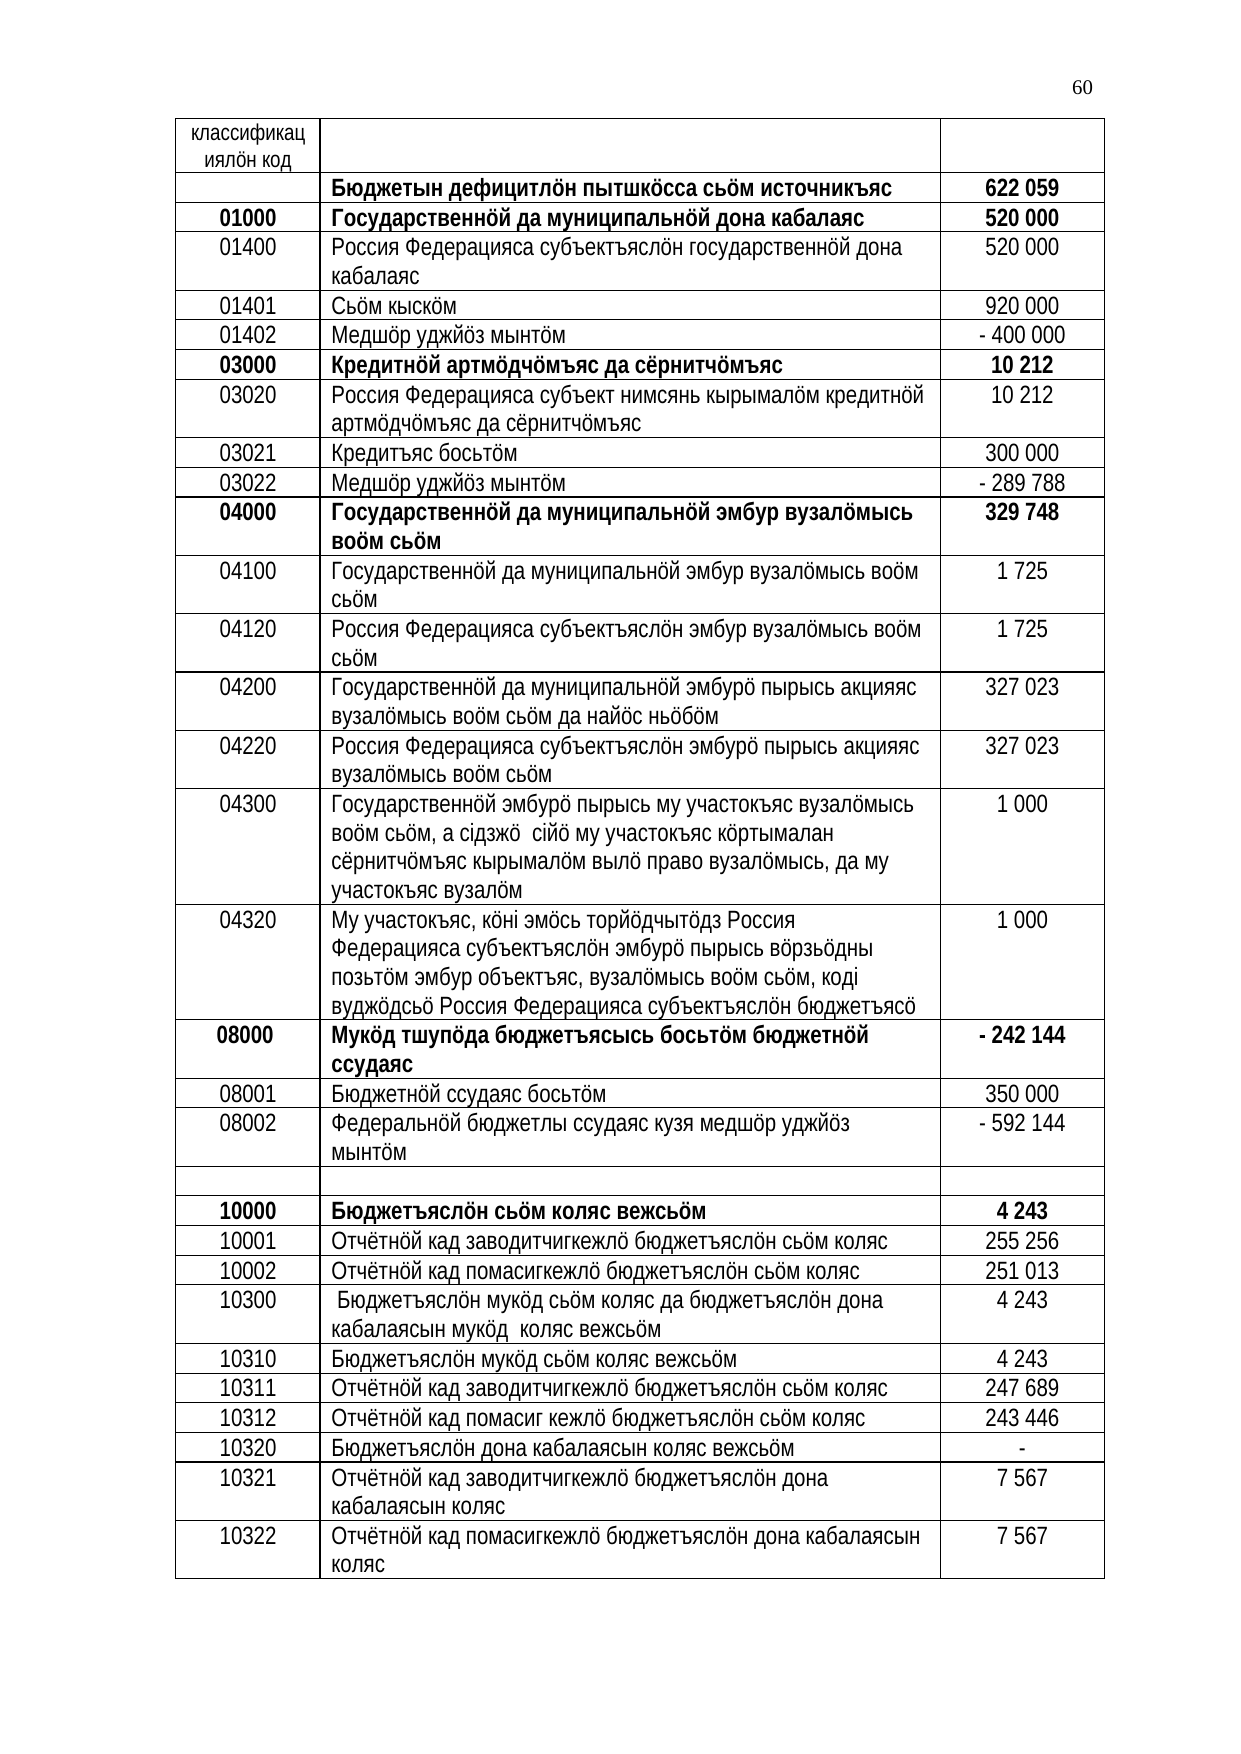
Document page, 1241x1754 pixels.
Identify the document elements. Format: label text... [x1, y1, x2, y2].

table_cell [1105, 1284, 1133, 1343]
table_cell [1105, 349, 1133, 379]
table_cell Бюджетъяслöн сьöм коляс вежсьöм [321, 1196, 940, 1225]
table_cell [1105, 319, 1133, 349]
table_cell Сьöм кыскöм [321, 291, 940, 319]
table_cell [1105, 496, 1133, 555]
table_cell 327 023 [941, 673, 1104, 730]
table_cell Отчётнöй кад помасиг кежлö бюджетъяслöн сьöм коляс [321, 1403, 940, 1432]
table_cell Бюджетнöй ссудаяс босьтöм [321, 1079, 940, 1107]
table_cell - [941, 1433, 1104, 1461]
table_cell Отчётнöй кад заводитчигкежлö бюджетъяслöн дона кабалаясын коляс [321, 1463, 940, 1520]
table_cell [941, 1167, 1104, 1195]
table_cell 10311 [176, 1374, 319, 1402]
table_cell [1105, 1255, 1133, 1284]
table_cell 04300 [176, 789, 319, 904]
table_header классификациялöн код [176, 119, 319, 172]
table_cell 10 212 [941, 380, 1104, 437]
table_cell 10002 [176, 1256, 319, 1284]
table_cell [176, 1167, 319, 1195]
table_cell [1105, 1402, 1133, 1432]
table_cell Му участокъяс, кöнi эмöсь торйöдчытöдз Россия Федерацияса субъектъяслöн эмбурö пырысь вöрзьöдны позьтöм эмбур объектъяс, вузалöмысь воöм сьöм, кодi вуджöдсьö Россия Федерацияса субъектъяслöн бюджетъясö [321, 905, 940, 1019]
table_cell 01000 [176, 203, 319, 231]
table_cell 243 446 [941, 1403, 1104, 1432]
table_cell Бюджетын дефицитлöн пытшкöсса сьöм источникъяс [321, 173, 940, 202]
table_cell Государственнöй эмбурö пырысь му участокъяс вузалöмысь воöм сьöм, а сiдзжö сiйö му участокъяс кöртымалан сёрнитчöмъяс кырымалöм вылö право вузалöмысь, да му участокъяс вузалöм [321, 789, 940, 904]
table_cell 08000 [176, 1020, 319, 1078]
table_cell Государственнöй да муниципальнöй эмбурö пырысь акцияяс вузалöмысь воöм сьöм да найöс ньöбöм [321, 673, 940, 730]
table_cell 04320 [176, 905, 319, 1019]
table_cell 1 725 [941, 614, 1104, 671]
table_cell Мукöд тшупöда бюджетъясысь босьтöм бюджетнöй ссудаяс [321, 1020, 940, 1078]
table_cell 520 000 [941, 232, 1104, 289]
table_cell 01402 [176, 320, 319, 349]
table_cell 08001 [176, 1079, 319, 1107]
table_cell [1105, 231, 1133, 289]
table_cell 10322 [176, 1521, 319, 1578]
table_cell 1 000 [941, 789, 1104, 904]
table_cell [1105, 555, 1133, 613]
table_cell [1105, 904, 1133, 1019]
table_cell [1105, 379, 1133, 437]
table_cell [1105, 467, 1133, 496]
table_cell Государственнöй да муниципальнöй эмбур вузалöмысь воöм сьöм [321, 498, 940, 555]
table_cell 10321 [176, 1463, 319, 1520]
table_cell Бюджетъяслöн мукöд сьöм коляс вежсьöм [321, 1344, 940, 1372]
table_cell [1105, 290, 1133, 319]
table_cell - 400 000 [941, 320, 1104, 349]
table_cell 1 000 [941, 905, 1104, 1019]
table_cell [1105, 1373, 1133, 1402]
table_cell [1105, 172, 1133, 202]
table_cell 300 000 [941, 438, 1104, 467]
table_cell [1105, 1019, 1133, 1078]
table_cell [1105, 1078, 1133, 1107]
table_cell [1105, 437, 1133, 467]
table_cell - 592 144 [941, 1108, 1104, 1166]
table_cell [1105, 1343, 1133, 1372]
table_cell [1105, 1225, 1133, 1255]
table_cell 01401 [176, 291, 319, 319]
table_cell 4 243 [941, 1344, 1104, 1372]
table_cell [321, 1167, 940, 1195]
table_cell 04200 [176, 673, 319, 730]
table_cell Россия Федерацияса субъектъяслöн эмбур вузалöмысь воöм сьöм [321, 614, 940, 671]
table_cell 03021 [176, 438, 319, 467]
table_cell Медшöр уджйöз мынтöм [321, 468, 940, 496]
table_cell Россия Федерацияса субъект нимсянь кырымалöм кредитнöй артмöдчöмъяс да сёрнитчöмъяс [321, 380, 940, 437]
table_cell 1 725 [941, 556, 1104, 613]
table_cell 255 256 [941, 1226, 1104, 1255]
table_cell [1105, 1520, 1133, 1578]
table_cell 04120 [176, 614, 319, 671]
table_header [941, 119, 1104, 172]
table_cell 520 000 [941, 203, 1104, 231]
table_cell [1105, 613, 1133, 671]
table_cell Кредитнöй артмöдчöмъяс да сёрнитчöмъяс [321, 350, 940, 379]
table_cell Федеральнöй бюджетлы ссудаяс кузя медшöр уджйöз мынтöм [321, 1108, 940, 1166]
table_cell 04100 [176, 556, 319, 613]
table_cell 251 013 [941, 1256, 1104, 1284]
table_cell 03000 [176, 350, 319, 379]
table_cell 350 000 [941, 1079, 1104, 1107]
table_cell 7 567 [941, 1521, 1104, 1578]
table_cell 10001 [176, 1226, 319, 1255]
table_cell 10310 [176, 1344, 319, 1372]
table_cell Отчётнöй кад заводитчигкежлö бюджетъяслöн сьöм коляс [321, 1226, 940, 1255]
table_cell 10312 [176, 1403, 319, 1432]
table_cell 920 000 [941, 291, 1104, 319]
table_cell 4 243 [941, 1285, 1104, 1343]
table_cell Россия Федерацияса субъектъяслöн эмбурö пырысь акцияяс вузалöмысь воöм сьöм [321, 731, 940, 788]
table_cell Отчётнöй кад заводитчигкежлö бюджетъяслöн сьöм коляс [321, 1374, 940, 1402]
table_cell 622 059 [941, 173, 1104, 202]
table_cell Бюджетъяслöн дона кабалаясын коляс вежсьöм [321, 1433, 940, 1461]
table_cell 7 567 [941, 1463, 1104, 1520]
table_cell [1105, 1166, 1133, 1195]
table_cell [1105, 1107, 1133, 1166]
table_cell 329 748 [941, 498, 1104, 555]
table_cell 03020 [176, 380, 319, 437]
table_cell 03022 [176, 468, 319, 496]
table_cell Медшöр уджйöз мынтöм [321, 320, 940, 349]
table_cell Бюджетъяслöн мукöд сьöм коляс да бюджетъяслöн дона кабалаясын мукöд коляс вежсьöм [321, 1285, 940, 1343]
table_cell [1105, 1195, 1133, 1225]
table_cell Отчётнöй кад помасигкежлö бюджетъяслöн дона кабалаясын коляс [321, 1521, 940, 1578]
table_cell 327 023 [941, 731, 1104, 788]
table_cell Россия Федерацияса субъектъяслöн государственнöй дона кабалаяс [321, 232, 940, 289]
table_cell 10300 [176, 1285, 319, 1343]
table_cell [1105, 730, 1133, 788]
table_cell [176, 173, 319, 202]
table_cell [1105, 788, 1133, 904]
table_cell 08002 [176, 1108, 319, 1166]
table_cell [1105, 1461, 1133, 1520]
table_cell Отчётнöй кад помасигкежлö бюджетъяслöн сьöм коляс [321, 1256, 940, 1284]
table_cell Кредитъяс босьтöм [321, 438, 940, 467]
table_cell [1105, 1432, 1133, 1461]
table_cell 04000 [176, 498, 319, 555]
table_cell 04220 [176, 731, 319, 788]
table_cell [1105, 202, 1133, 231]
table_cell 10 212 [941, 350, 1104, 379]
table_cell Государственнöй да муниципальнöй дона кабалаяс [321, 203, 940, 231]
table_cell 4 243 [941, 1196, 1104, 1225]
table_cell Государственнöй да муниципальнöй эмбур вузалöмысь воöм сьöм [321, 556, 940, 613]
table_cell 01400 [176, 232, 319, 289]
table_cell 10000 [176, 1196, 319, 1225]
table_cell - 289 788 [941, 468, 1104, 496]
table_cell 10320 [176, 1433, 319, 1461]
table_cell - 242 144 [941, 1020, 1104, 1078]
table_header [321, 119, 940, 172]
table_cell [1105, 671, 1133, 730]
table_cell 247 689 [941, 1374, 1104, 1402]
table_header [1105, 118, 1133, 172]
